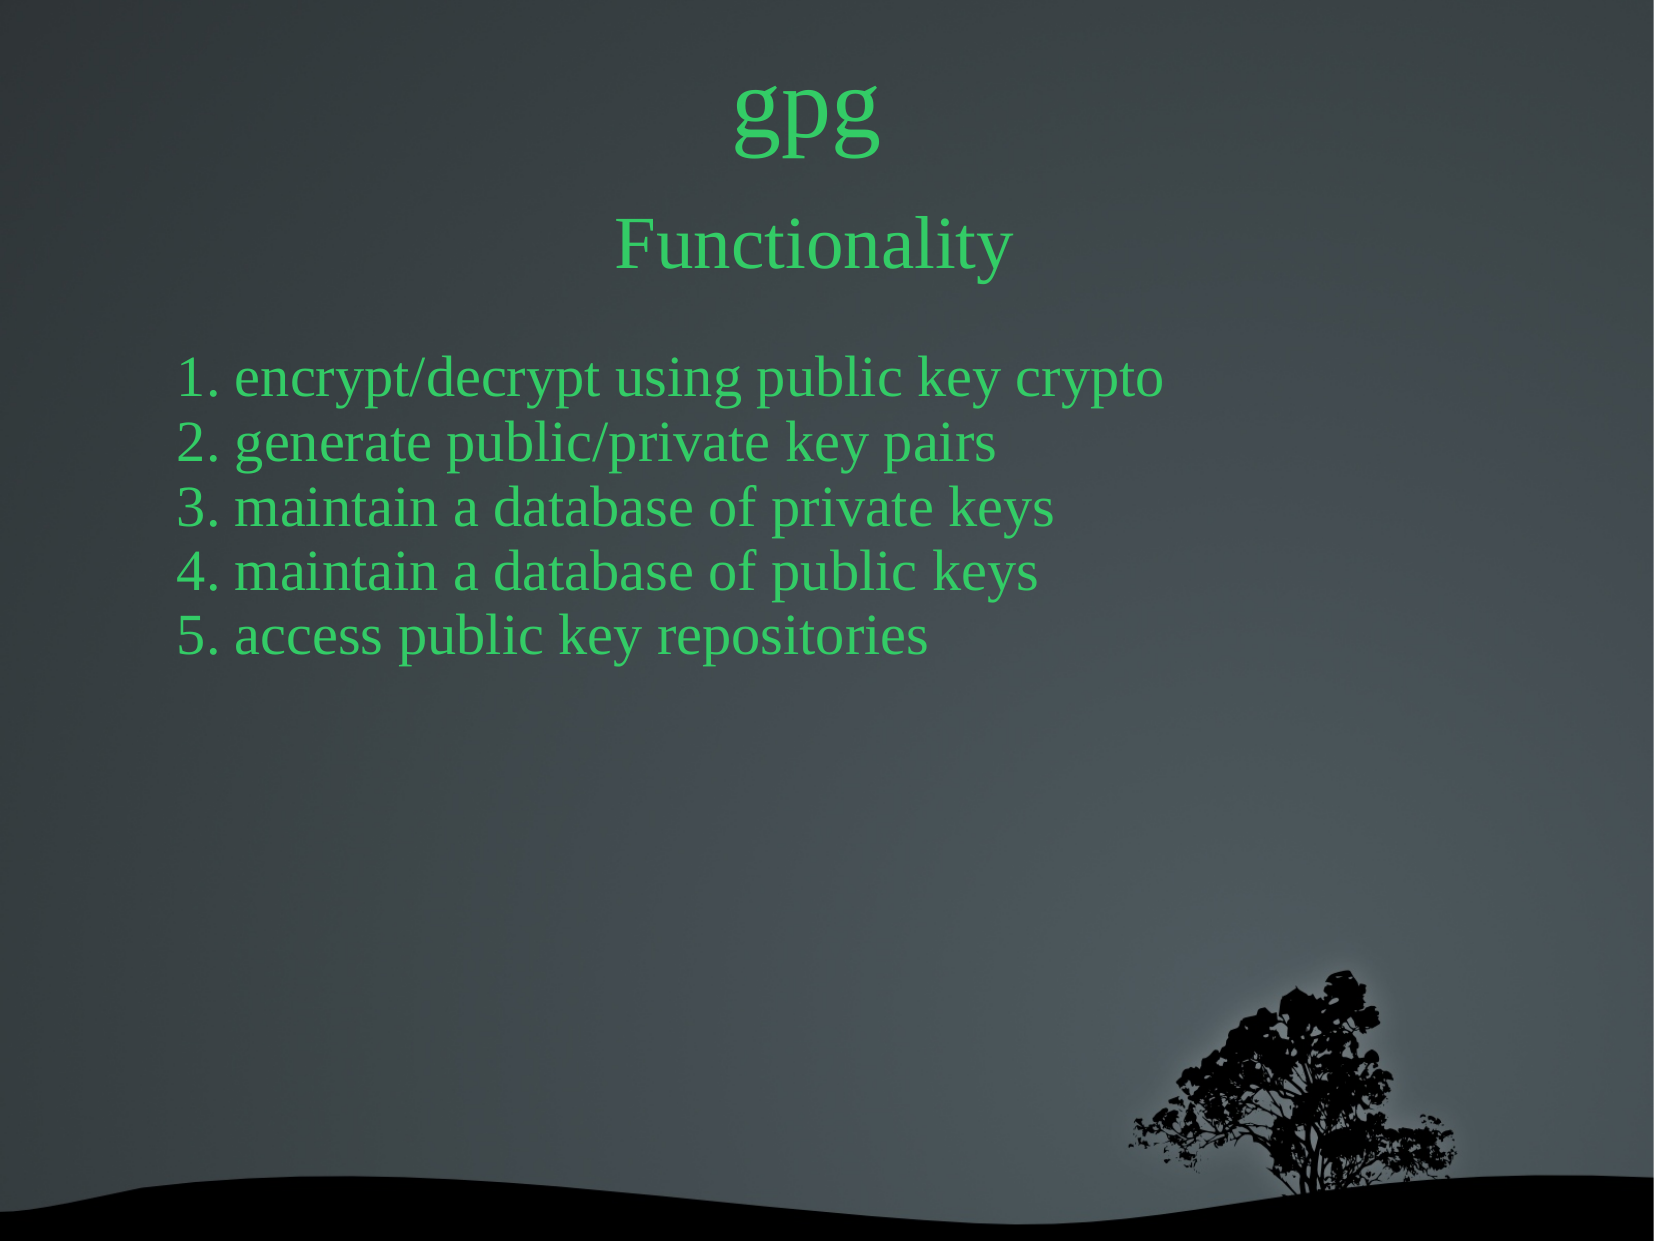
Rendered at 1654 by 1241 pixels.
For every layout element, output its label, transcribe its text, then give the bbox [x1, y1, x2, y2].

text_box gpg [712, 37, 900, 181]
text_box 1. encrypt/decrypt using public key crypto 2. generate public/private key pairs 3. maintain a database of private keys 4. maintain a database of public keys 5. access public key repositories [162, 337, 1179, 1017]
text_box Functionality [600, 194, 1029, 301]
picture [0, 0, 1654, 1241]
